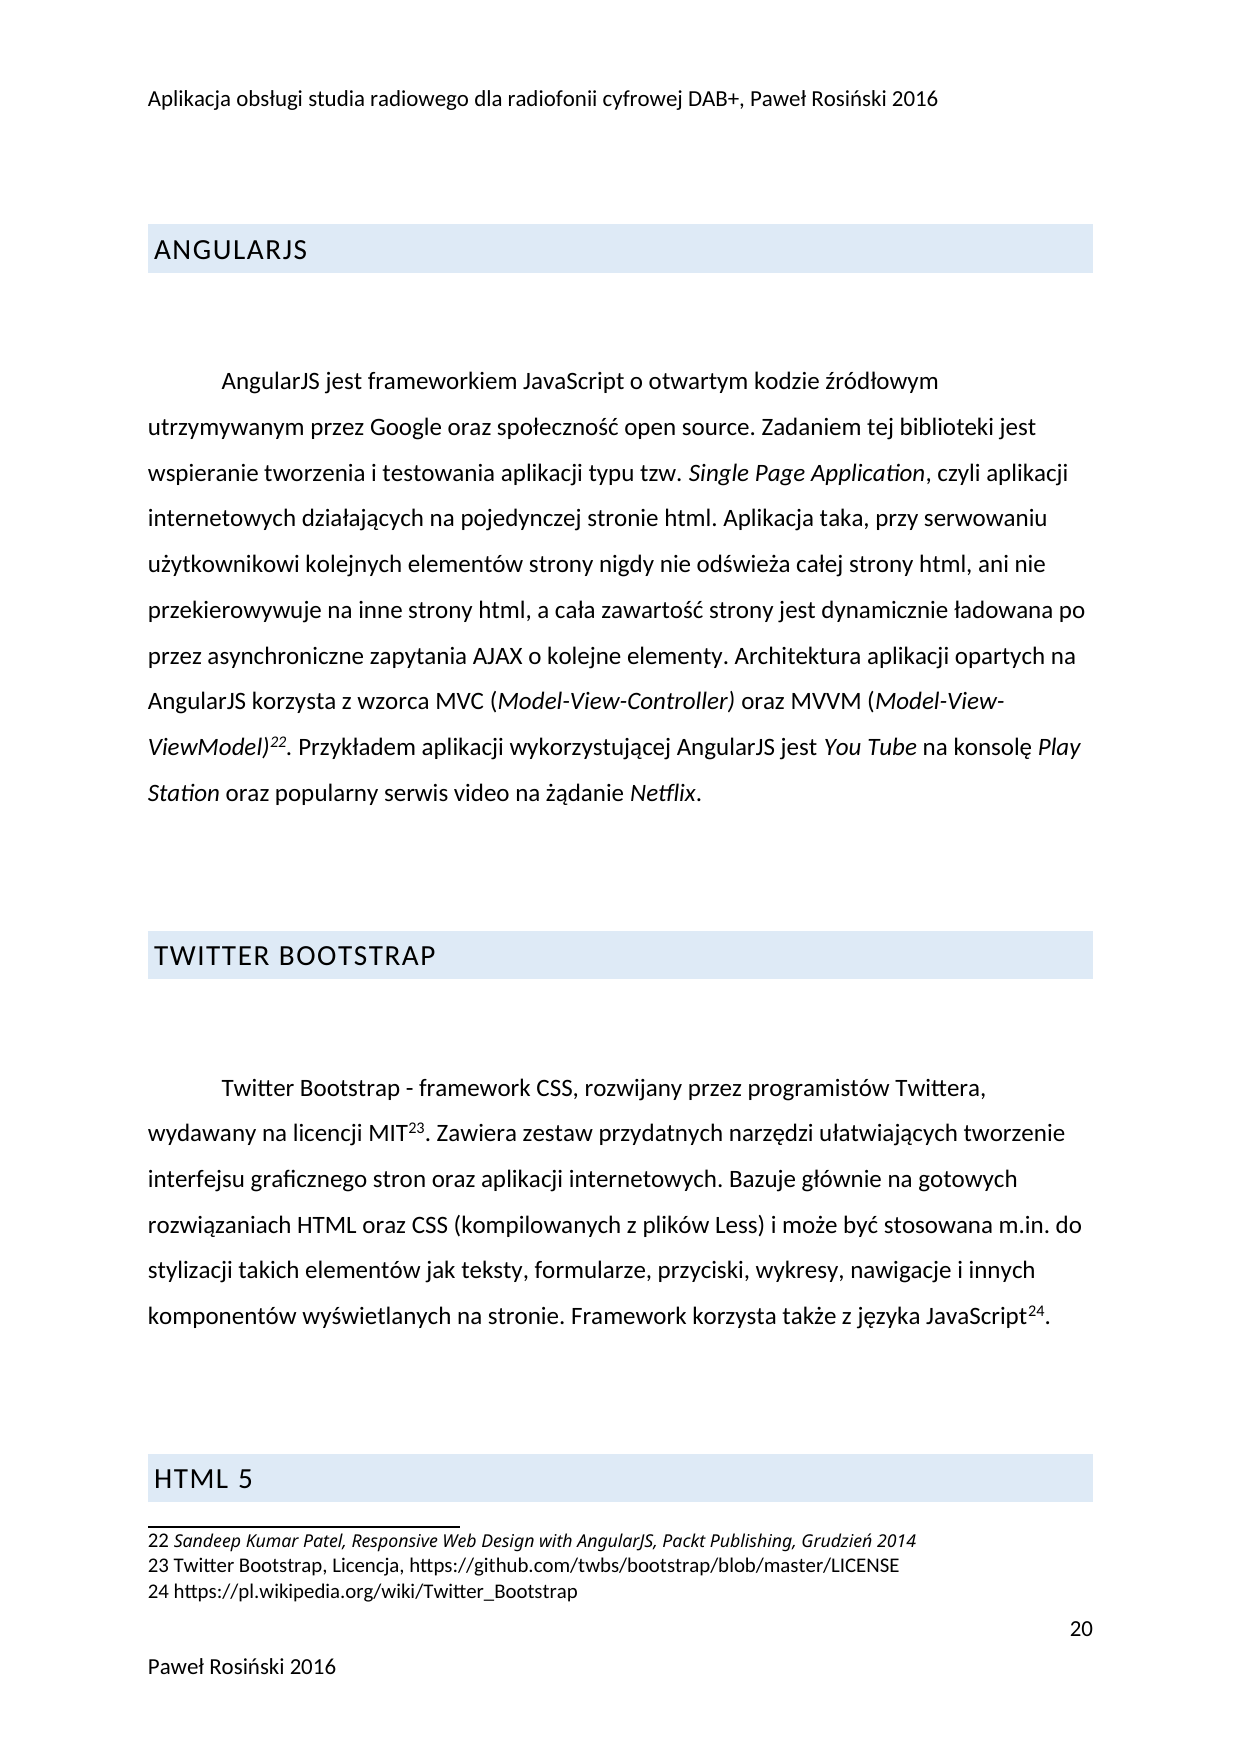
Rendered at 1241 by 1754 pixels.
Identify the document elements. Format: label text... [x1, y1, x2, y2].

text Twitter Bootstrap, Licencja, https://github.com/twbs/bootstrap/blob/master/LICENSE [148, 1552, 1093, 1578]
text HTML 5 [154, 1461, 1086, 1496]
text AngularJS [154, 231, 1086, 266]
text AngularJS jest frameworkiem JavaScript o otwartym kodzie źródłowym utrzymywanym przez Google oraz społeczność open source. Zadaniem tej biblioteki jest wspieranie tworzenia i testowania aplikacji typu tzw. Single Page Application, czyli aplikacji internetowych działających na pojedynczej stronie html. Aplikacja taka, przy serwowaniu użytkownikowi kolejnych elementów strony nigdy nie odświeża całej strony html, ani nie przekierowywuje na inne strony html, a cała zawartość strony jest dynamicznie ładowana po przez asynchroniczne zapytania AJAX o kolejne elementy. Architektura aplikacji opartych na AngularJS korzysta z wzorca MVC (Model-View-Controller) oraz MVVM (Model-View-ViewModel). Przykładem aplikacji wykorzystującej AngularJS jest You Tube na konsolę Play Station oraz popularny serwis video na żądanie Netflix. [148, 365, 1093, 807]
text Twitter Bootstrap - framework CSS, rozwijany przez programistów Twittera, wydawany na licencji MIT. Zawiera zestaw przydatnych narzędzi ułatwiających tworzenie interfejsu graficznego stron oraz aplikacji internetowych. Bazuje głównie na gotowych rozwiązaniach HTML oraz CSS (kompilowanych z plików Less) i może być stosowana m.in. do stylizacji takich elementów jak teksty, formularze, przyciski, wykresy, nawigacje i innych komponentów wyświetlanych na stronie. Framework korzysta także z języka JavaScript. [148, 1072, 1093, 1331]
text https://pl.wikipedia.org/wiki/Twitter_Bootstrap [148, 1578, 1093, 1603]
text Sandeep Kumar Patel, Responsive Web Design with AngularJS, Packt Publishing, Grudzień 2014 [148, 1527, 1093, 1552]
text Twitter Bootstrap [154, 937, 1086, 973]
